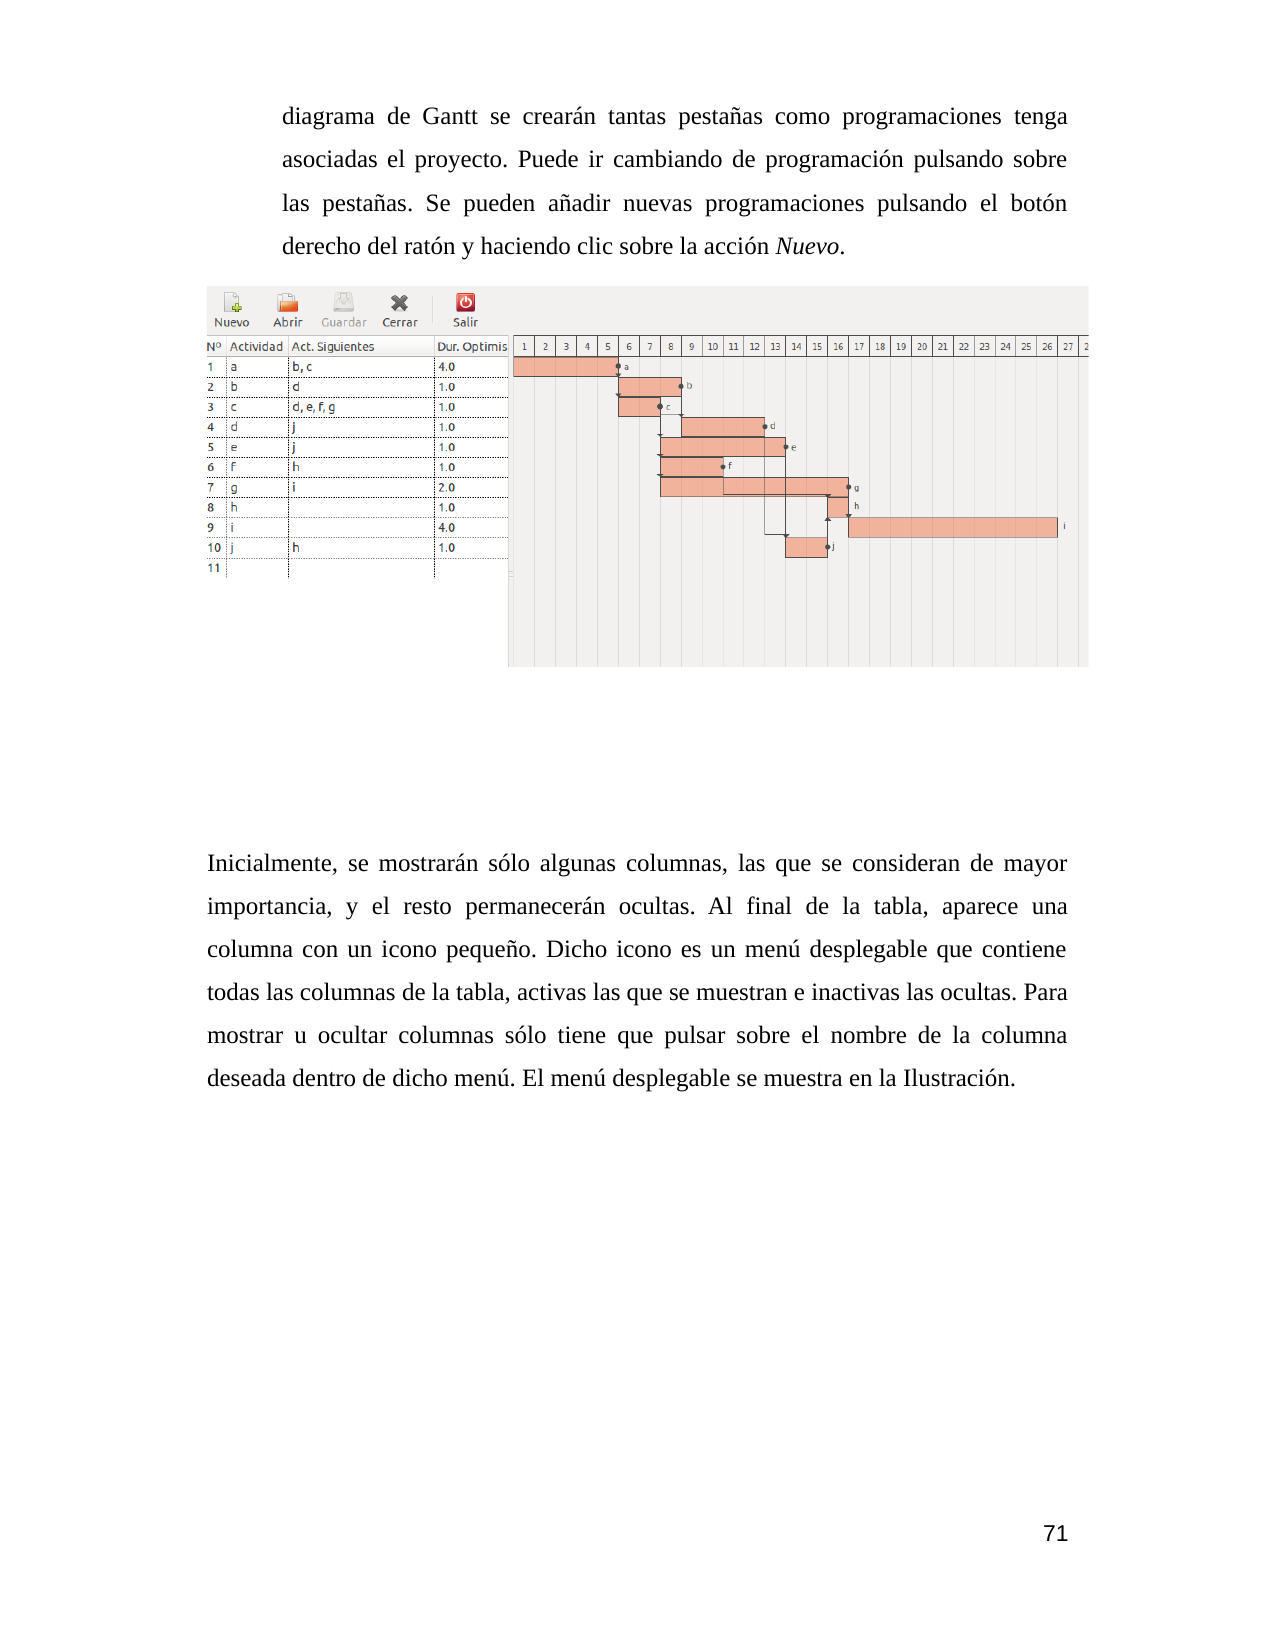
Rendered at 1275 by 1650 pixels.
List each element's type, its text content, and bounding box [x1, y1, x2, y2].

list diagrama de Gantt se crearán tantas pestañas como programaciones tenga asociadas el proyecto. Puede ir cambiando de programación pulsando sobre las pestañas. Se pueden añadir nuevas programaciones pulsando el botón derecho del ratón y haciendo clic sobre la acción Nuevo. [244, 101, 1068, 259]
text Inicialmente, se mostrarán sólo algunas columnas, las que se consideran de mayor importancia, y el resto permanecerán ocultas. Al final de la tabla, aparece una columna con un icono pequeño. Dicho icono es un menú desplegable que contiene todas las columnas de la tabla, activas las que se muestran e inactivas las ocultas. Para mostrar u ocultar columnas sólo tiene que pulsar sobre el nombre de la columna deseada dentro de dicho menú. El menú desplegable se muestra en la Ilustración. [207, 848, 1068, 1092]
